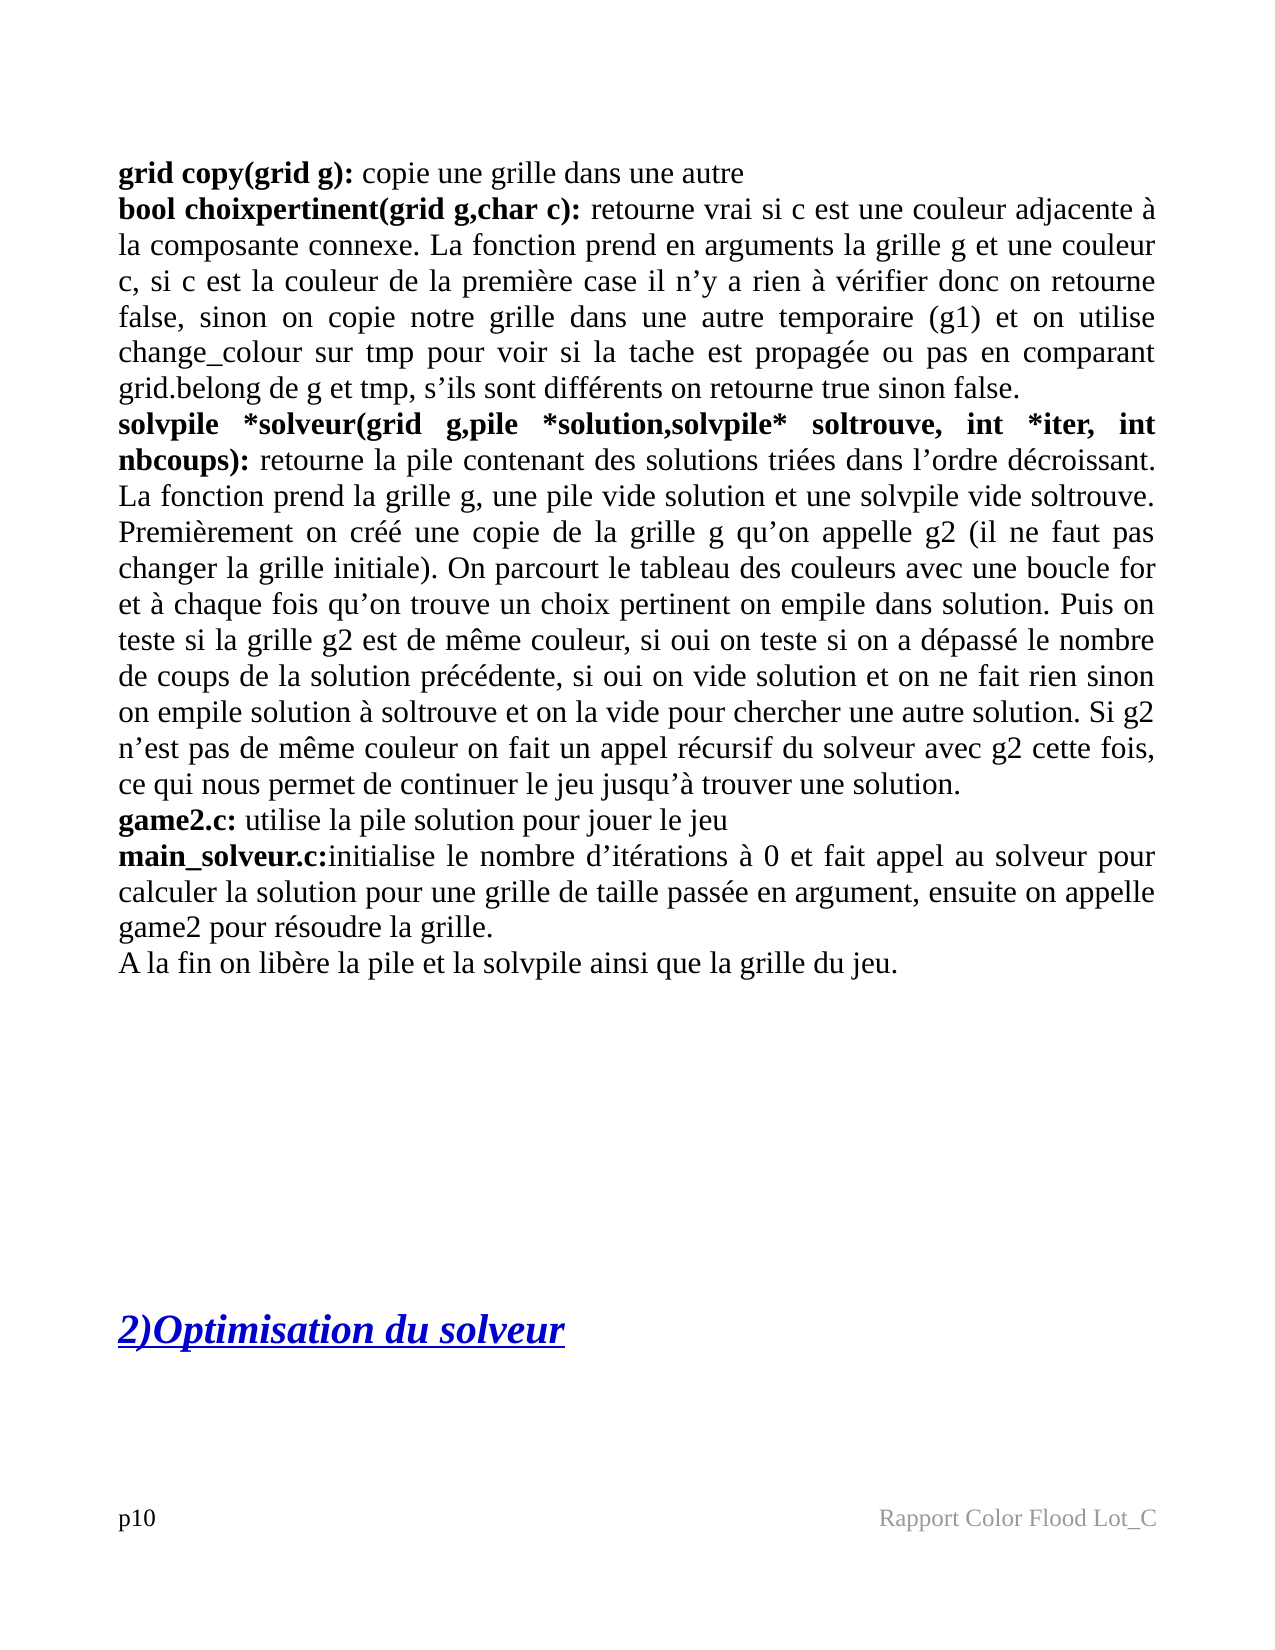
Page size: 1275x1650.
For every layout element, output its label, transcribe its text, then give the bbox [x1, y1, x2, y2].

text grid copy(grid g): copie une grille dans une autre [118, 154, 1157, 190]
text A la fin on libère la pile et la solvpile ainsi que la grille du jeu. [118, 945, 1157, 981]
text game2.c: utilise la pile solution pour jouer le jeu [118, 801, 1157, 837]
text 2)Optimisation du solveur [118, 1304, 1157, 1352]
text main_solveur.c:initialise le nombre d’itérations à 0 et fait appel au solveur pour calculer la solution pour une grille de taille passée en argument, ensuite on appelle game2 pour résoudre la grille. [118, 837, 1157, 945]
text solvpile *solveur(grid g,pile *solution,solvpile* soltrouve, int *iter, int nbcoups): retourne la pile contenant des solutions triées dans l’ordre décroissant. La fonction prend la grille g, une pile vide solution et une solvpile vide soltrouve. Premièrement on créé une copie de la grille g qu’on appelle g2 (il ne faut pas changer la grille initiale). On parcourt le tableau des couleurs avec une boucle for et à chaque fois qu’on trouve un choix pertinent on empile dans solution. Puis on teste si la grille g2 est de même couleur, si oui on teste si on a dépassé le nombre de coups de la solution précédente, si oui on vide solution et on ne fait rien sinon on empile solution à soltrouve et on la vide pour chercher une autre solution. Si g2 n’est pas de même couleur on fait un appel récursif du solveur avec g2 cette fois, ce qui nous permet de continuer le jeu jusqu’à trouver une solution. [118, 406, 1157, 801]
text bool choixpertinent(grid g,char c): retourne vrai si c est une couleur adjacente à la composante connexe. La fonction prend en arguments la grille g et une couleur c, si c est la couleur de la première case il n’y a rien à vérifier donc on retourne false, sinon on copie notre grille dans une autre temporaire (g1) et on utilise change_colour sur tmp pour voir si la tache est propagée ou pas en comparant grid.belong de g et tmp, s’ils sont différents on retourne true sinon false. [118, 190, 1157, 406]
